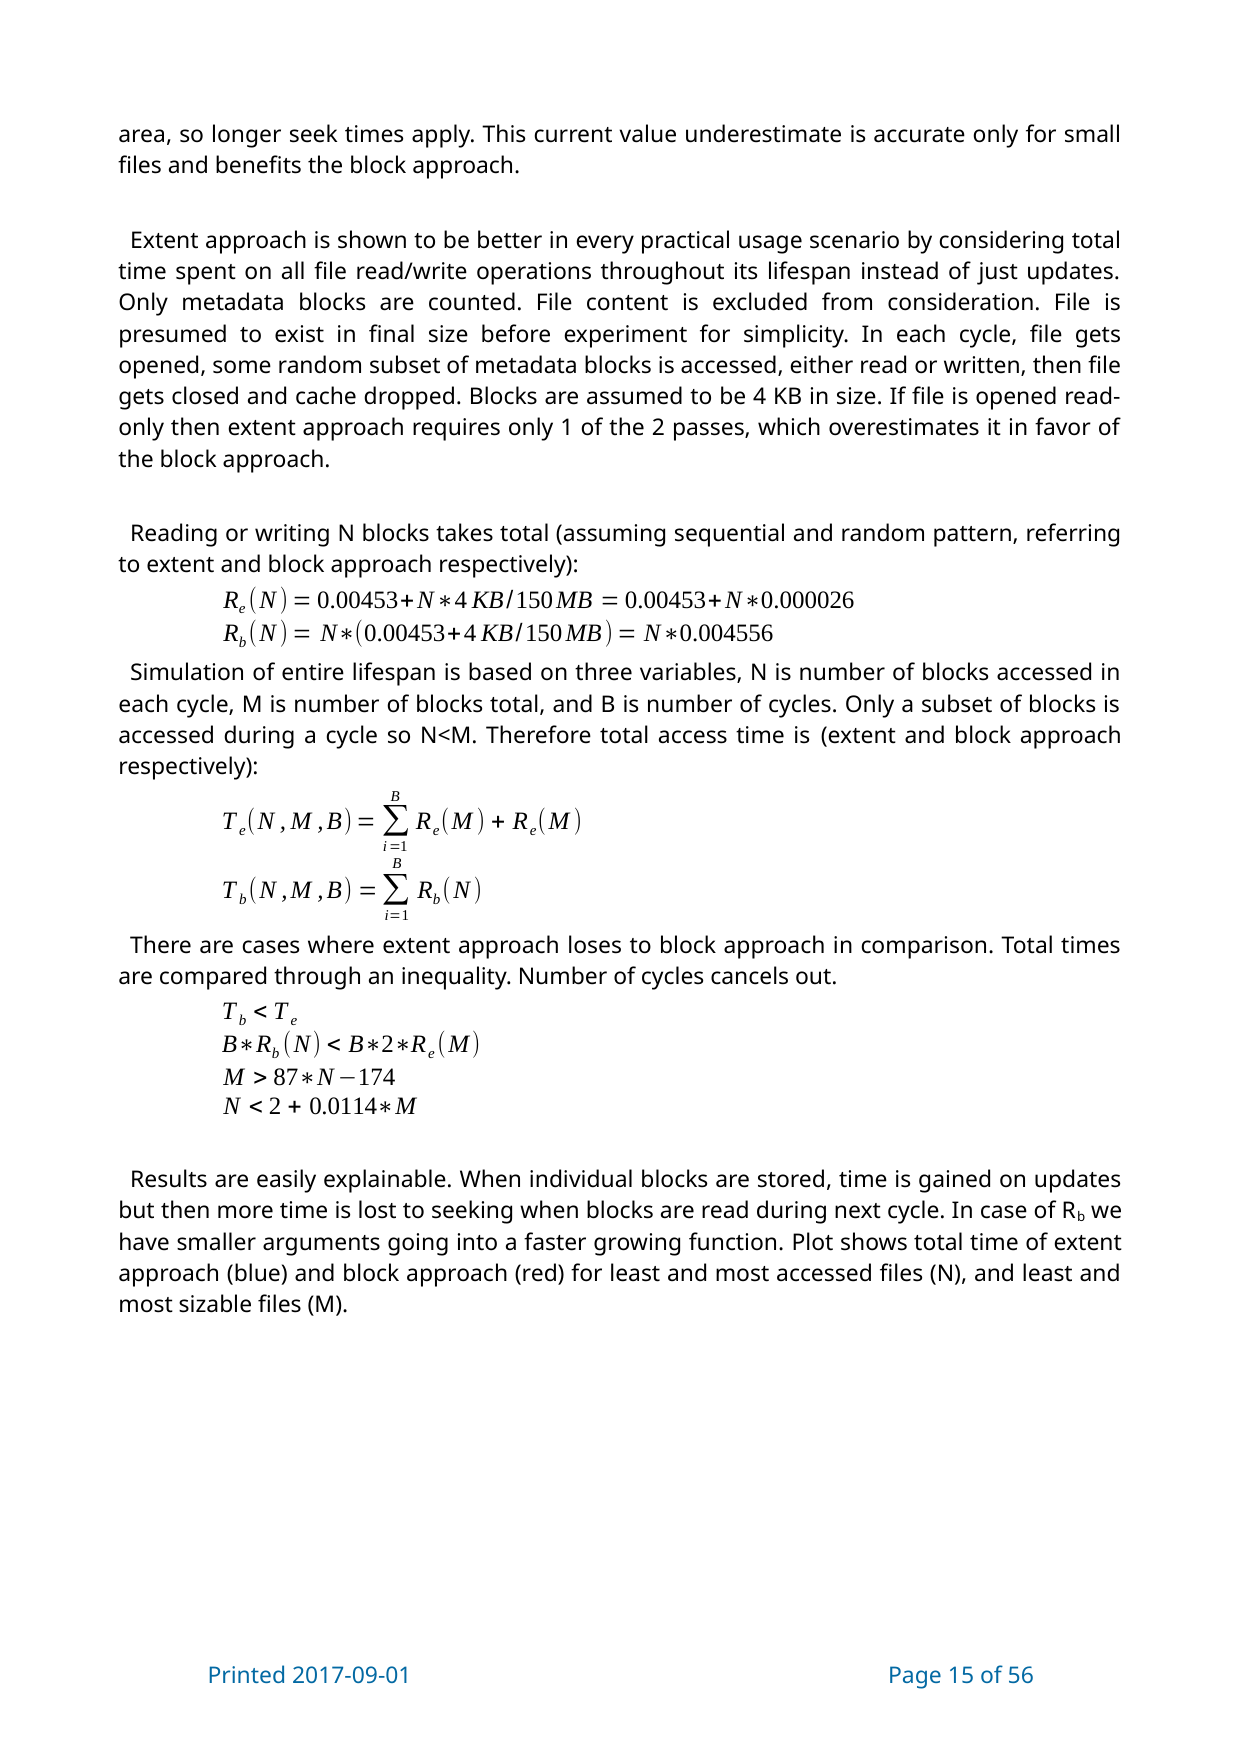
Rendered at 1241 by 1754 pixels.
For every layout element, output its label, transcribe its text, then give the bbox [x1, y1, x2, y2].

text Results are easily explainable. When individual blocks are stored, time is gained on updates but then more time is lost to seeking when blocks are read during next cycle. In case of Rb we have smaller arguments going into a faster growing function. Plot shows total time of extent approach (blue) and block approach (red) for least and most accessed files (N), and least and most sizable files (M). [118, 1163, 1122, 1319]
text area, so longer seek times apply. This current value underestimate is accurate only for small files and benefits the block approach. [118, 118, 1122, 181]
text Reading or writing N blocks takes total (assuming sequential and random pattern, referring to extent and block approach respectively): [118, 517, 1122, 579]
text Extent approach is shown to be better in every practical usage scenario by considering total time spent on all file read/write operations throughout its lifespan instead of just updates. Only metadata blocks are counted. File content is excluded from consideration. File is presumed to exist in final size before experiment for simplicity. In each cycle, file gets opened, some random subset of metadata blocks is accessed, either read or written, then file gets closed and cache dropped. Blocks are assumed to be 4 KB in size. If file is opened read-only then extent approach requires only 1 of the 2 passes, which overestimates it in favor of the block approach. [118, 224, 1122, 474]
text Simulation of entire lifespan is based on three variables, N is number of blocks accessed in each cycle, M is number of blocks total, and B is number of cycles. Only a subset of blocks is accessed during a cycle so N<M. Therefore total access time is (extent and block approach respectively): [118, 656, 1122, 781]
text There are cases where extent approach loses to block approach in comparison. Total times are compared through an inequality. Number of cycles cancels out. [118, 929, 1122, 992]
